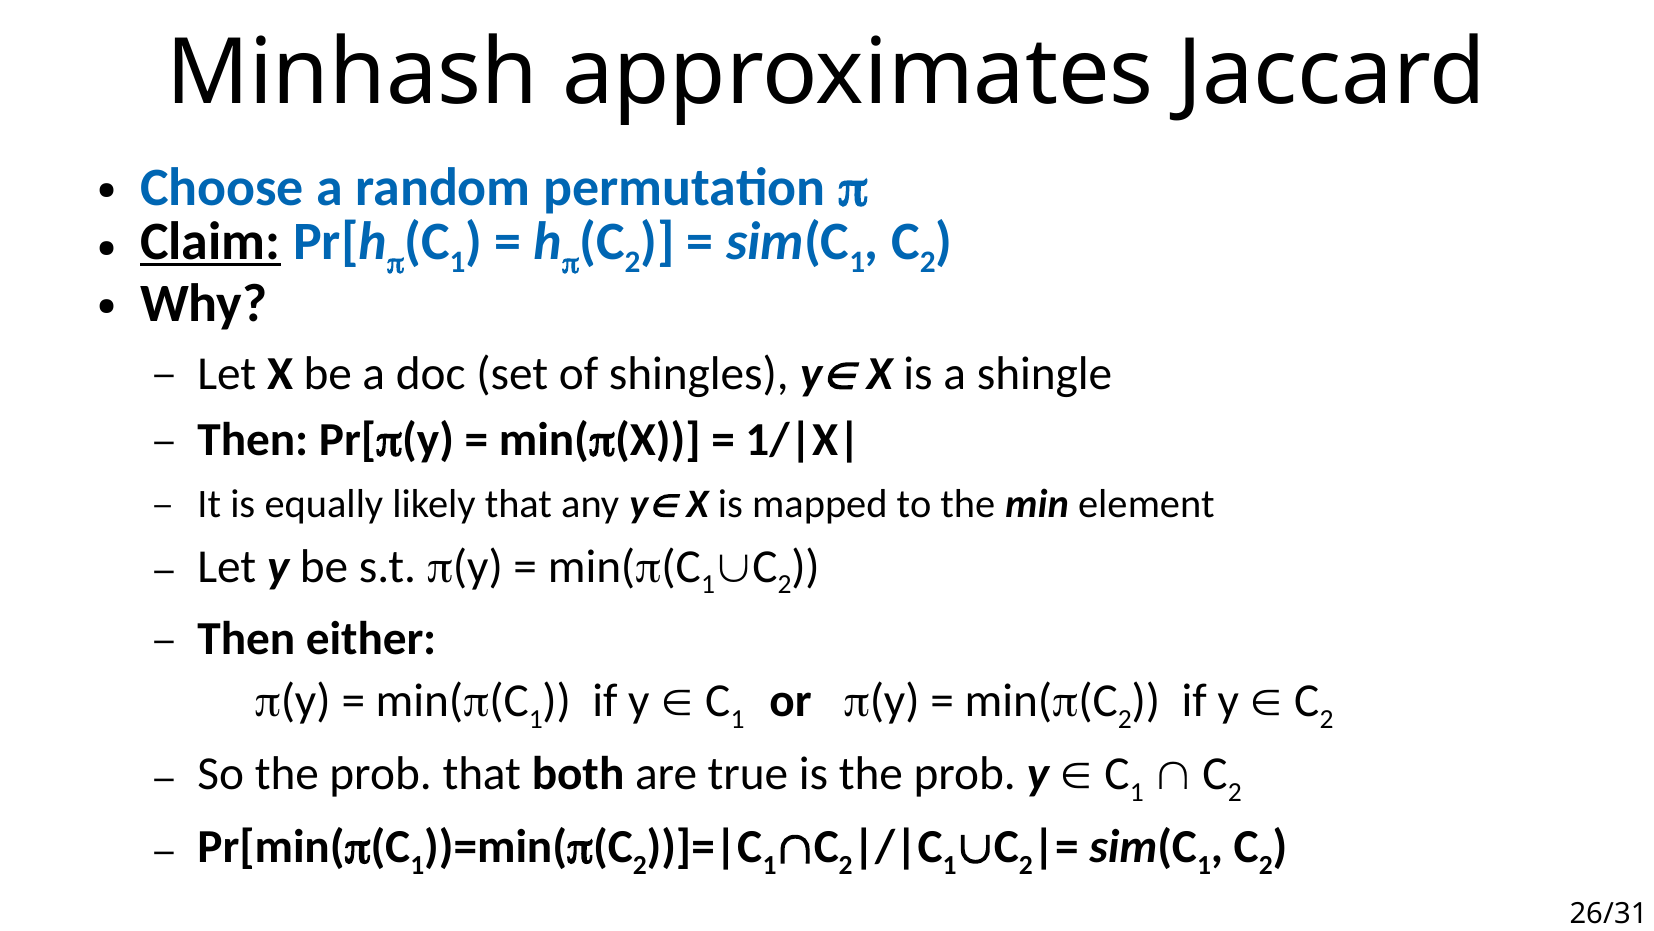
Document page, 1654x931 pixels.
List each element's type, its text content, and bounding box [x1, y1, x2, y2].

title Minhash approximates Jaccard [82, 1, 1571, 136]
list Choose a random permutation  Claim: Pr[h(C1) = h(C2)] = sim(C1, C2) Why? Let X be a doc (set of shingles), y X is a shingle Then: Pr[(y) = min((X))] = 1/|X| It is equally likely that any y X is mapped to the min element Let y be s.t. (y) = min((C1C2)) Then either: (y) = min((C1)) if y  C1 or (y) = min((C2)) if y  C2 So the prob. that both are true is the prob. y  C1  C2 Pr[min((C1))=min((C2))]=|C1C2|/|C1C2|= sim(C1, C2) [82, 165, 1571, 886]
